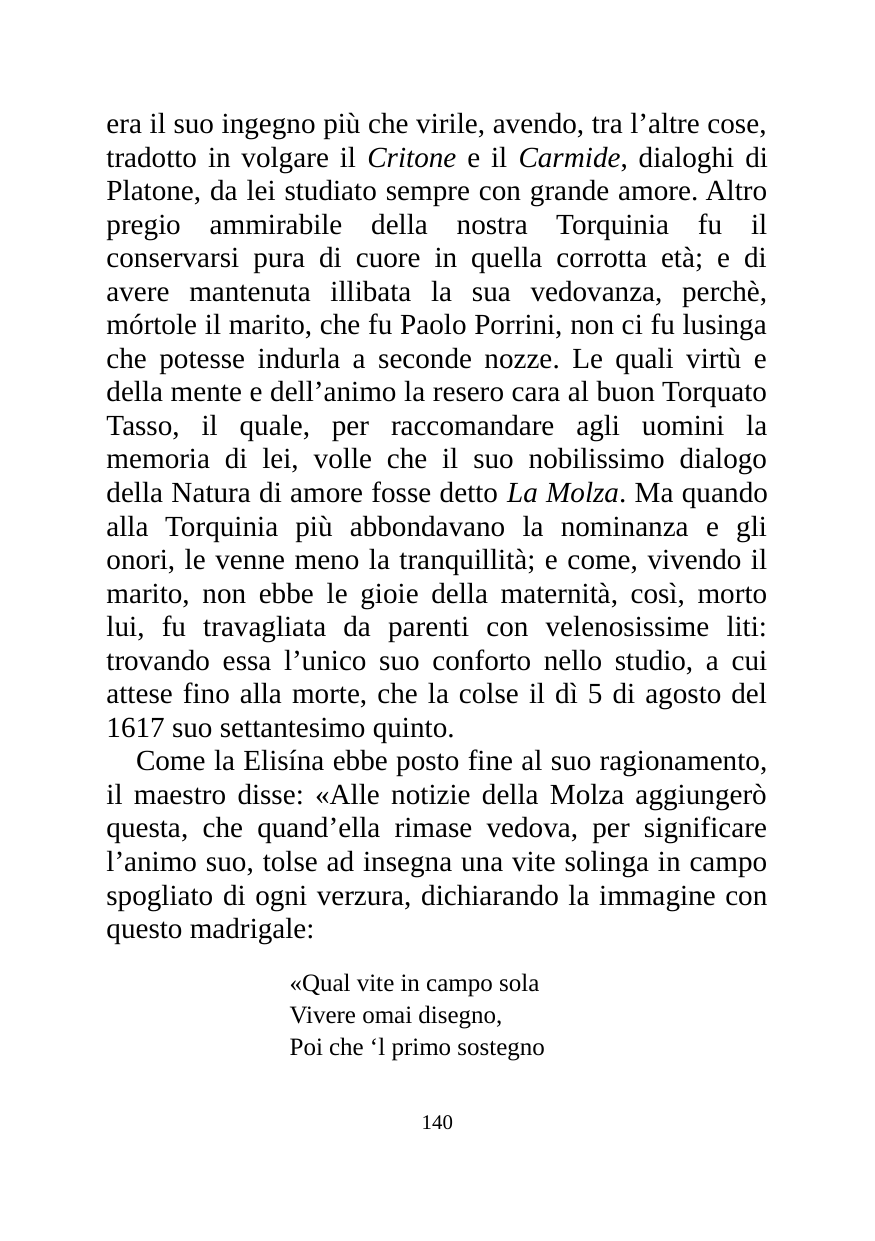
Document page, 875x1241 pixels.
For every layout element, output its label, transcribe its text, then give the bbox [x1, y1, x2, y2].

text Come la Elisína ebbe posto fine al suo ragionamento, il maestro disse: «Alle notizie della Molza aggiungerò questa, che quand’ella rimase vedova, per significare l’animo suo, tolse ad insegna una vite solinga in campo spogliato di ogni verzura, dichiarando la immagine con questo madrigale: [106, 743, 768, 945]
text Poi che ‘l primo sostegno [254, 1032, 768, 1061]
text era il suo ingegno più che virile, avendo, tra l’altre cose, tradotto in volgare il Critone e il Carmide, dialoghi di Platone, da lei studiato sempre con grande amore. Altro pregio ammirabile della nostra Torquinia fu il conservarsi pura di cuore in quella corrotta età; e di avere mantenuta illibata la sua vedovanza, perchè, mórtole il marito, che fu Paolo Porrini, non ci fu lusinga che potesse indurla a seconde nozze. Le quali virtù e della mente e dell’animo la resero cara al buon Torquato Tasso, il quale, per raccomandare agli uomini la memoria di lei, volle che il suo nobilissimo dialogo della Natura di amore fosse detto La Molza. Ma quando alla Torquinia più abbondavano la nominanza e gli onori, le venne meno la tranquillità; e come, vivendo il marito, non ebbe le gioie della maternità, così, morto lui, fu travagliata da parenti con velenosissime liti: trovando essa l’unico suo conforto nello studio, a cui attese fino alla morte, che la colse il dì 5 di agosto del 1617 suo settantesimo quinto. [106, 106, 768, 743]
text Vivere omai disegno, [254, 1000, 768, 1029]
text «Qual vite in campo sola [254, 968, 768, 997]
